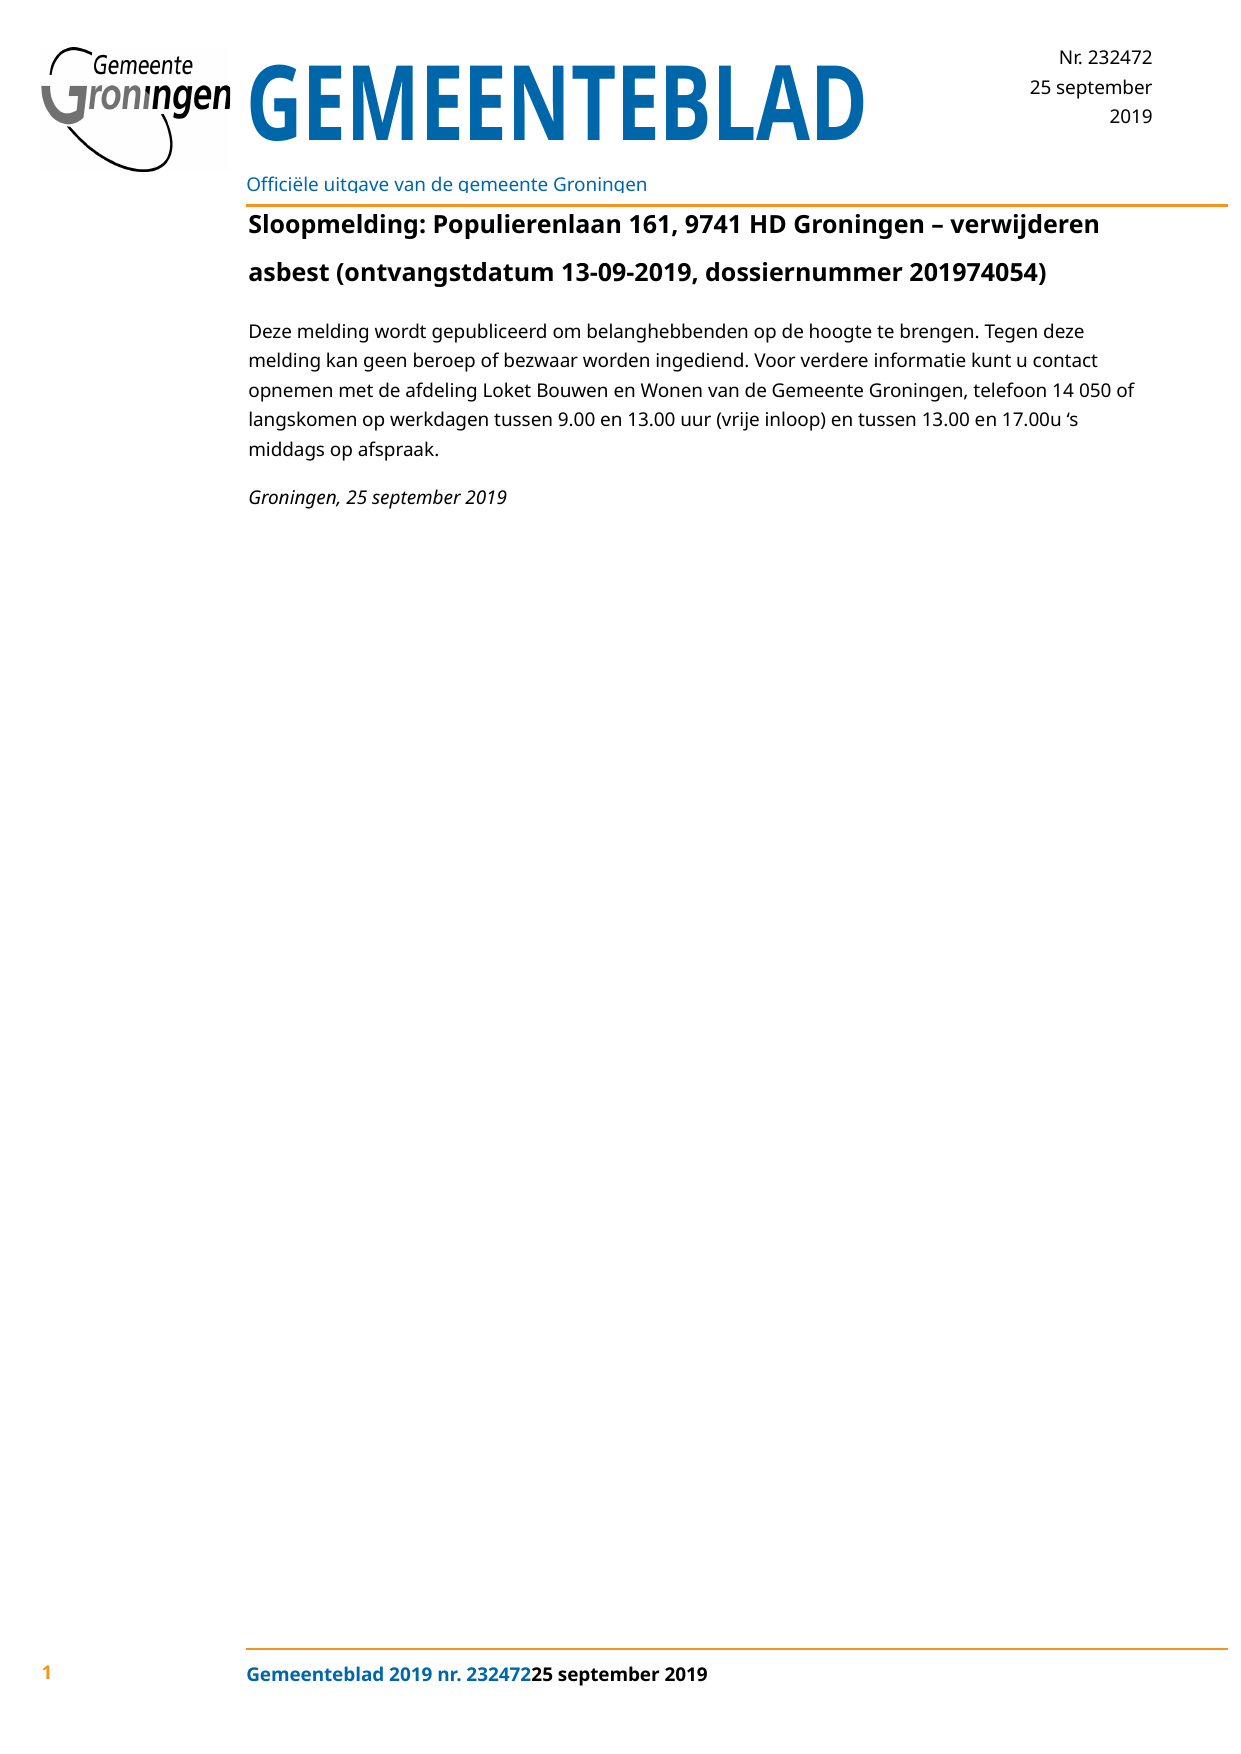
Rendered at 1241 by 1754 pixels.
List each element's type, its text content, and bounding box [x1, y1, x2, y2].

text Deze melding wordt gepubliceerd om belanghebbenden op de hoogte te brengen. Tegen deze melding kan geen beroep of bezwaar worden ingediend. Voor verdere informatie kunt u contact opnemen met de afdeling Loket Bouwen en Wonen van de Gemeente Groningen, telefoon 14 050 of langskomen op werkdagen tussen 9.00 en 13.00 uur (vrije inloop) en tussen 13.00 en 17.00u ‘s middags op afspraak. [248, 318, 1152, 462]
text Sloopmelding: Populierenlaan 161, 9741 HD Groningen – verwijderen asbest (ontvangstdatum 13-09-2019, dossiernummer 201974054) [248, 207, 1152, 288]
picture [41, 47, 231, 172]
text Groningen, 25 september 2019 [248, 484, 1152, 510]
